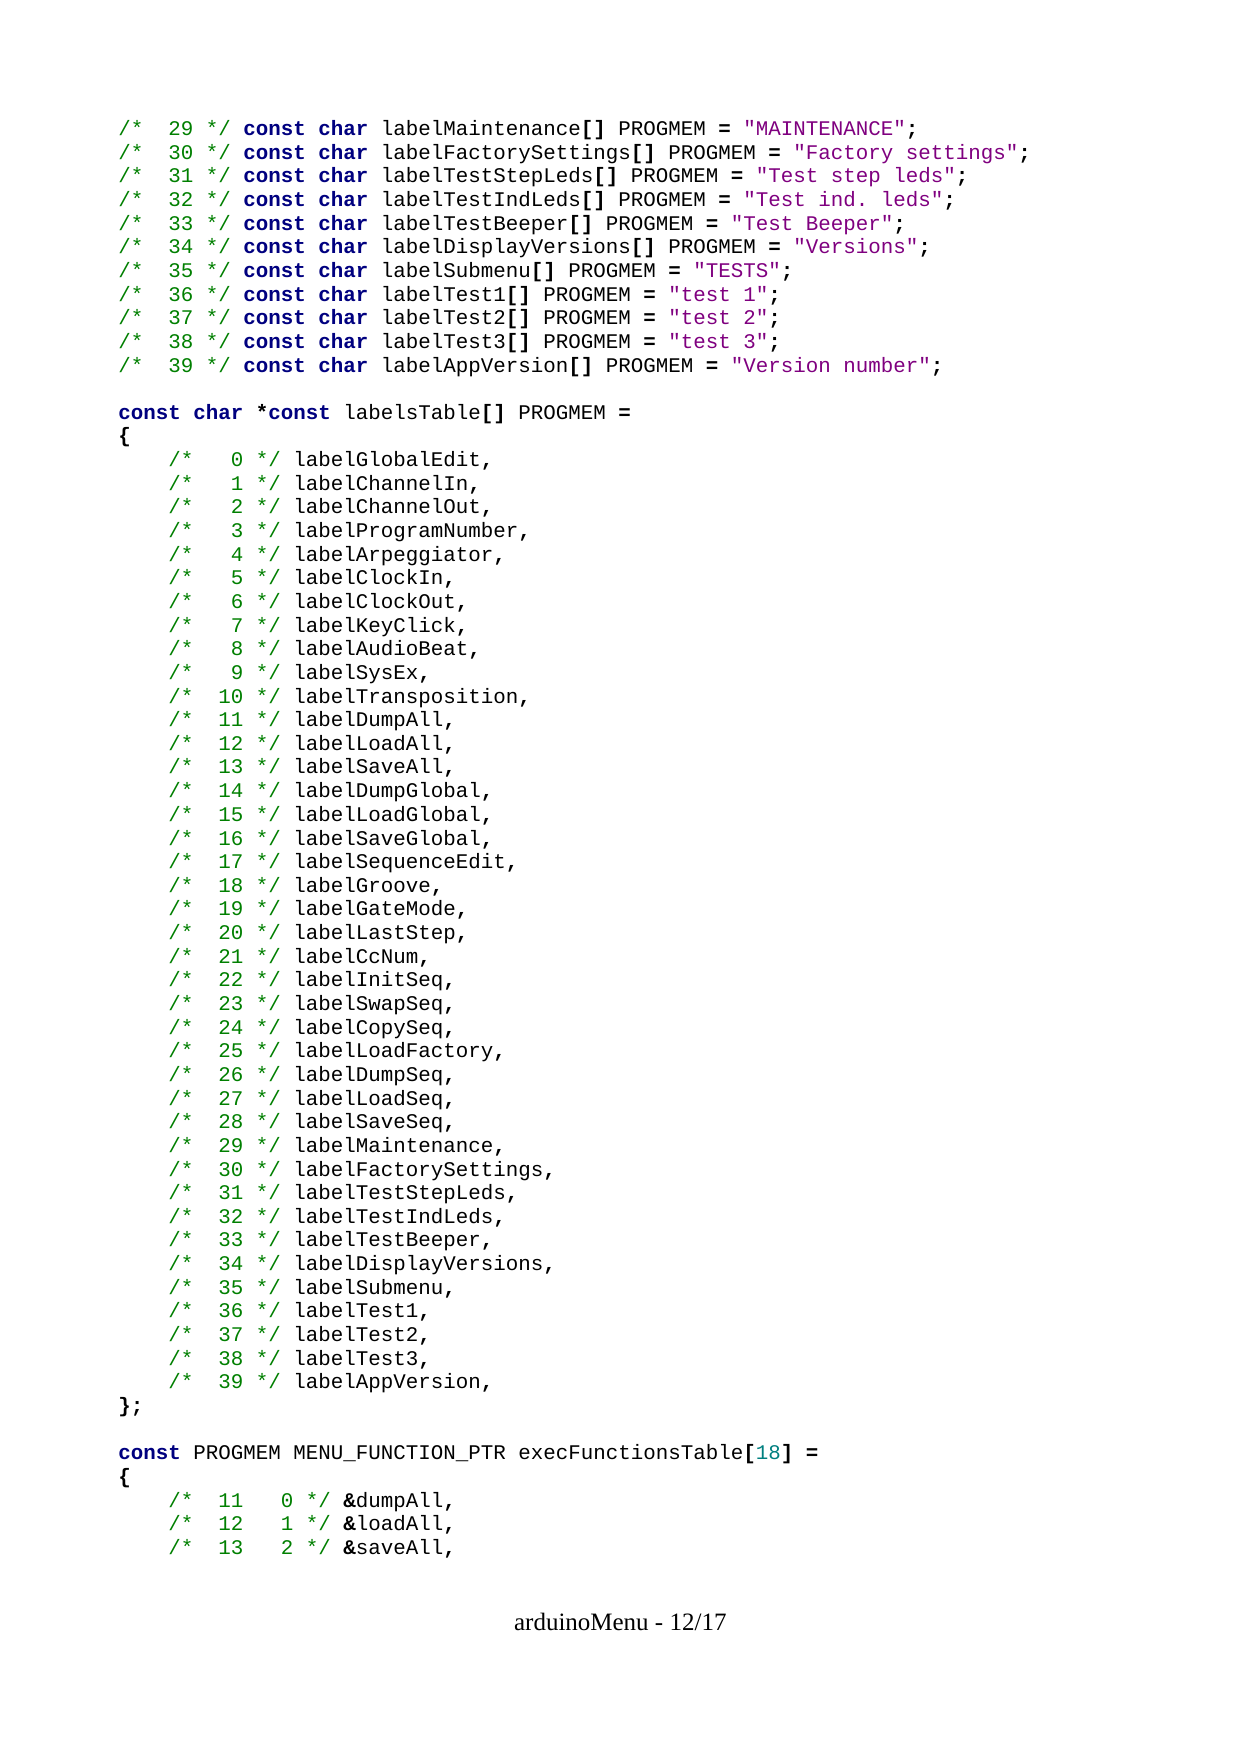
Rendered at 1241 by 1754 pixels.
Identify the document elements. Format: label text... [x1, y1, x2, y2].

text /* 32 */ const char labelTestIndLeds[] PROGMEM = "Test ind. leds"; [118, 189, 1122, 213]
text /* 13 2 */ &saveAll, [118, 1537, 1122, 1561]
text /* 34 */ const char labelDisplayVersions[] PROGMEM = "Versions"; [118, 236, 1122, 260]
text /* 2 */ labelChannelOut, [118, 496, 1122, 520]
text { [118, 426, 1122, 449]
text /* 25 */ labelLoadFactory, [118, 1040, 1122, 1064]
text /* 11 */ labelDumpAll, [118, 709, 1122, 733]
text /* 21 */ labelCcNum, [118, 946, 1122, 969]
text /* 31 */ labelTestStepLeds, [118, 1182, 1122, 1206]
text /* 18 */ labelGroove, [118, 875, 1122, 898]
text /* 9 */ labelSysEx, [118, 662, 1122, 686]
text /* 23 */ labelSwapSeq, [118, 993, 1122, 1017]
text /* 38 */ labelTest3, [118, 1348, 1122, 1371]
text /* 33 */ const char labelTestBeeper[] PROGMEM = "Test Beeper"; [118, 213, 1122, 236]
text /* 20 */ labelLastStep, [118, 922, 1122, 946]
text /* 35 */ const char labelSubmenu[] PROGMEM = "TESTS"; [118, 260, 1122, 284]
text /* 12 */ labelLoadAll, [118, 733, 1122, 757]
text /* 6 */ labelClockOut, [118, 591, 1122, 615]
text /* 27 */ labelLoadSeq, [118, 1088, 1122, 1111]
text /* 33 */ labelTestBeeper, [118, 1229, 1122, 1253]
text const PROGMEM MENU_FUNCTION_PTR execFunctionsTable[18] = [118, 1442, 1122, 1466]
text /* 30 */ labelFactorySettings, [118, 1158, 1122, 1182]
text /* 14 */ labelDumpGlobal, [118, 780, 1122, 804]
text /* 26 */ labelDumpSeq, [118, 1064, 1122, 1088]
text /* 30 */ const char labelFactorySettings[] PROGMEM = "Factory settings"; [118, 142, 1122, 165]
text /* 4 */ labelArpeggiator, [118, 544, 1122, 567]
text /* 11 0 */ &dumpAll, [118, 1489, 1122, 1513]
text /* 1 */ labelChannelIn, [118, 473, 1122, 496]
text /* 24 */ labelCopySeq, [118, 1017, 1122, 1040]
text /* 13 */ labelSaveAll, [118, 757, 1122, 780]
text /* 7 */ labelKeyClick, [118, 615, 1122, 638]
text /* 38 */ const char labelTest3[] PROGMEM = "test 3"; [118, 331, 1122, 354]
text /* 29 */ const char labelMaintenance[] PROGMEM = "MAINTENANCE"; [118, 118, 1122, 142]
text /* 10 */ labelTransposition, [118, 686, 1122, 709]
text /* 3 */ labelProgramNumber, [118, 520, 1122, 544]
text /* 31 */ const char labelTestStepLeds[] PROGMEM = "Test step leds"; [118, 165, 1122, 189]
text /* 32 */ labelTestIndLeds, [118, 1206, 1122, 1229]
text /* 15 */ labelLoadGlobal, [118, 804, 1122, 827]
text const char *const labelsTable[] PROGMEM = [118, 402, 1122, 426]
text /* 37 */ const char labelTest2[] PROGMEM = "test 2"; [118, 307, 1122, 331]
text /* 39 */ const char labelAppVersion[] PROGMEM = "Version number"; [118, 354, 1122, 378]
text /* 0 */ labelGlobalEdit, [118, 449, 1122, 473]
text /* 22 */ labelInitSeq, [118, 969, 1122, 993]
text /* 35 */ labelSubmenu, [118, 1277, 1122, 1300]
text }; [118, 1395, 1122, 1419]
text /* 29 */ labelMaintenance, [118, 1135, 1122, 1158]
text /* 34 */ labelDisplayVersions, [118, 1253, 1122, 1277]
text /* 5 */ labelClockIn, [118, 567, 1122, 591]
text /* 17 */ labelSequenceEdit, [118, 851, 1122, 875]
text /* 28 */ labelSaveSeq, [118, 1111, 1122, 1135]
text /* 39 */ labelAppVersion, [118, 1371, 1122, 1395]
text /* 8 */ labelAudioBeat, [118, 638, 1122, 662]
text /* 36 */ const char labelTest1[] PROGMEM = "test 1"; [118, 284, 1122, 307]
text /* 16 */ labelSaveGlobal, [118, 827, 1122, 851]
text /* 19 */ labelGateMode, [118, 898, 1122, 922]
text /* 36 */ labelTest1, [118, 1300, 1122, 1324]
text { [118, 1466, 1122, 1489]
text /* 12 1 */ &loadAll, [118, 1513, 1122, 1537]
text /* 37 */ labelTest2, [118, 1324, 1122, 1348]
